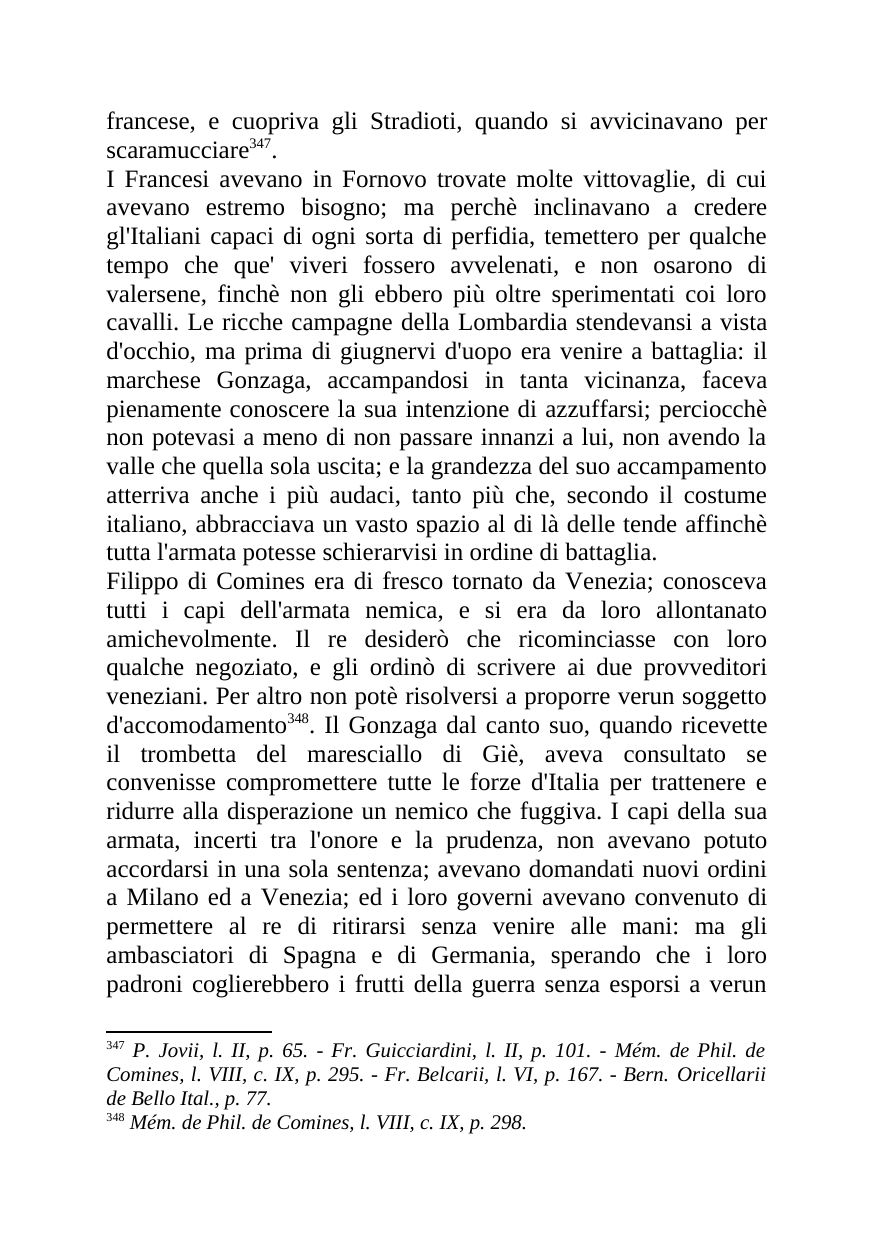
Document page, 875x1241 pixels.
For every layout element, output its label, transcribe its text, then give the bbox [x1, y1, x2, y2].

text Filippo di Comines era di fresco tornato da Venezia; conosceva tutti i capi dell'armata nemica, e si era da loro allontanato amichevolmente. Il re desiderò che ricominciasse con loro qualche negoziato, e gli ordinò di scrivere ai due provveditori veneziani. Per altro non potè risolversi a proporre verun soggetto d'accomodamento. Il Gonzaga dal canto suo, quando ricevette il trombetta del maresciallo di Giè, aveva consultato se convenisse compromettere tutte le forze d'Italia per trattenere e ridurre alla disperazione un nemico che fuggiva. I capi della sua armata, incerti tra l'onore e la prudenza, non avevano potuto accordarsi in una sola sentenza; avevano domandati nuovi ordini a Milano ed a Venezia; ed i loro governi avevano convenuto di permettere al re di ritirarsi senza venire alle mani: ma gli ambasciatori di Spagna e di Germania, sperando che i loro padroni coglierebbero i frutti della guerra senza esporsi a verun [106, 566, 768, 997]
text Mém. de Phil. de Comines, l. VIII, c. IX, p. 298. [106, 1110, 768, 1134]
text I Francesi avevano in Fornovo trovate molte vittovaglie, di cui avevano estremo bisogno; ma perchè inclinavano a credere gl'Italiani capaci di ogni sorta di perfidia, temettero per qualche tempo che que' viveri fossero avvelenati, e non osarono di valersene, finchè non gli ebbero più oltre sperimentati coi loro cavalli. Le ricche campagne della Lombardia stendevansi a vista d'occhio, ma prima di giugnervi d'uopo era venire a battaglia: il marchese Gonzaga, accampandosi in tanta vicinanza, faceva pienamente conoscere la sua intenzione di azzuffarsi; perciocchè non potevasi a meno di non passare innanzi a lui, non avendo la valle che quella sola uscita; e la grandezza del suo accampamento atterriva anche i più audaci, tanto più che, secondo il costume italiano, abbracciava un vasto spazio al di là delle tende affinchè tutta l'armata potesse schierarvisi in ordine di battaglia. [106, 164, 768, 566]
text P. Jovii, l. II, p. 65. - Fr. Guicciardini, l. II, p. 101. - Mém. de Phil. de Comines, l. VIII, c. IX, p. 295. - Fr. Belcarii, l. VI, p. 167. - Bern. Oricellarii de Bello Ital., p. 77. [106, 1038, 768, 1110]
text francese, e cuopriva gli Stradioti, quando si avvicinavano per scaramucciare. [106, 106, 768, 164]
